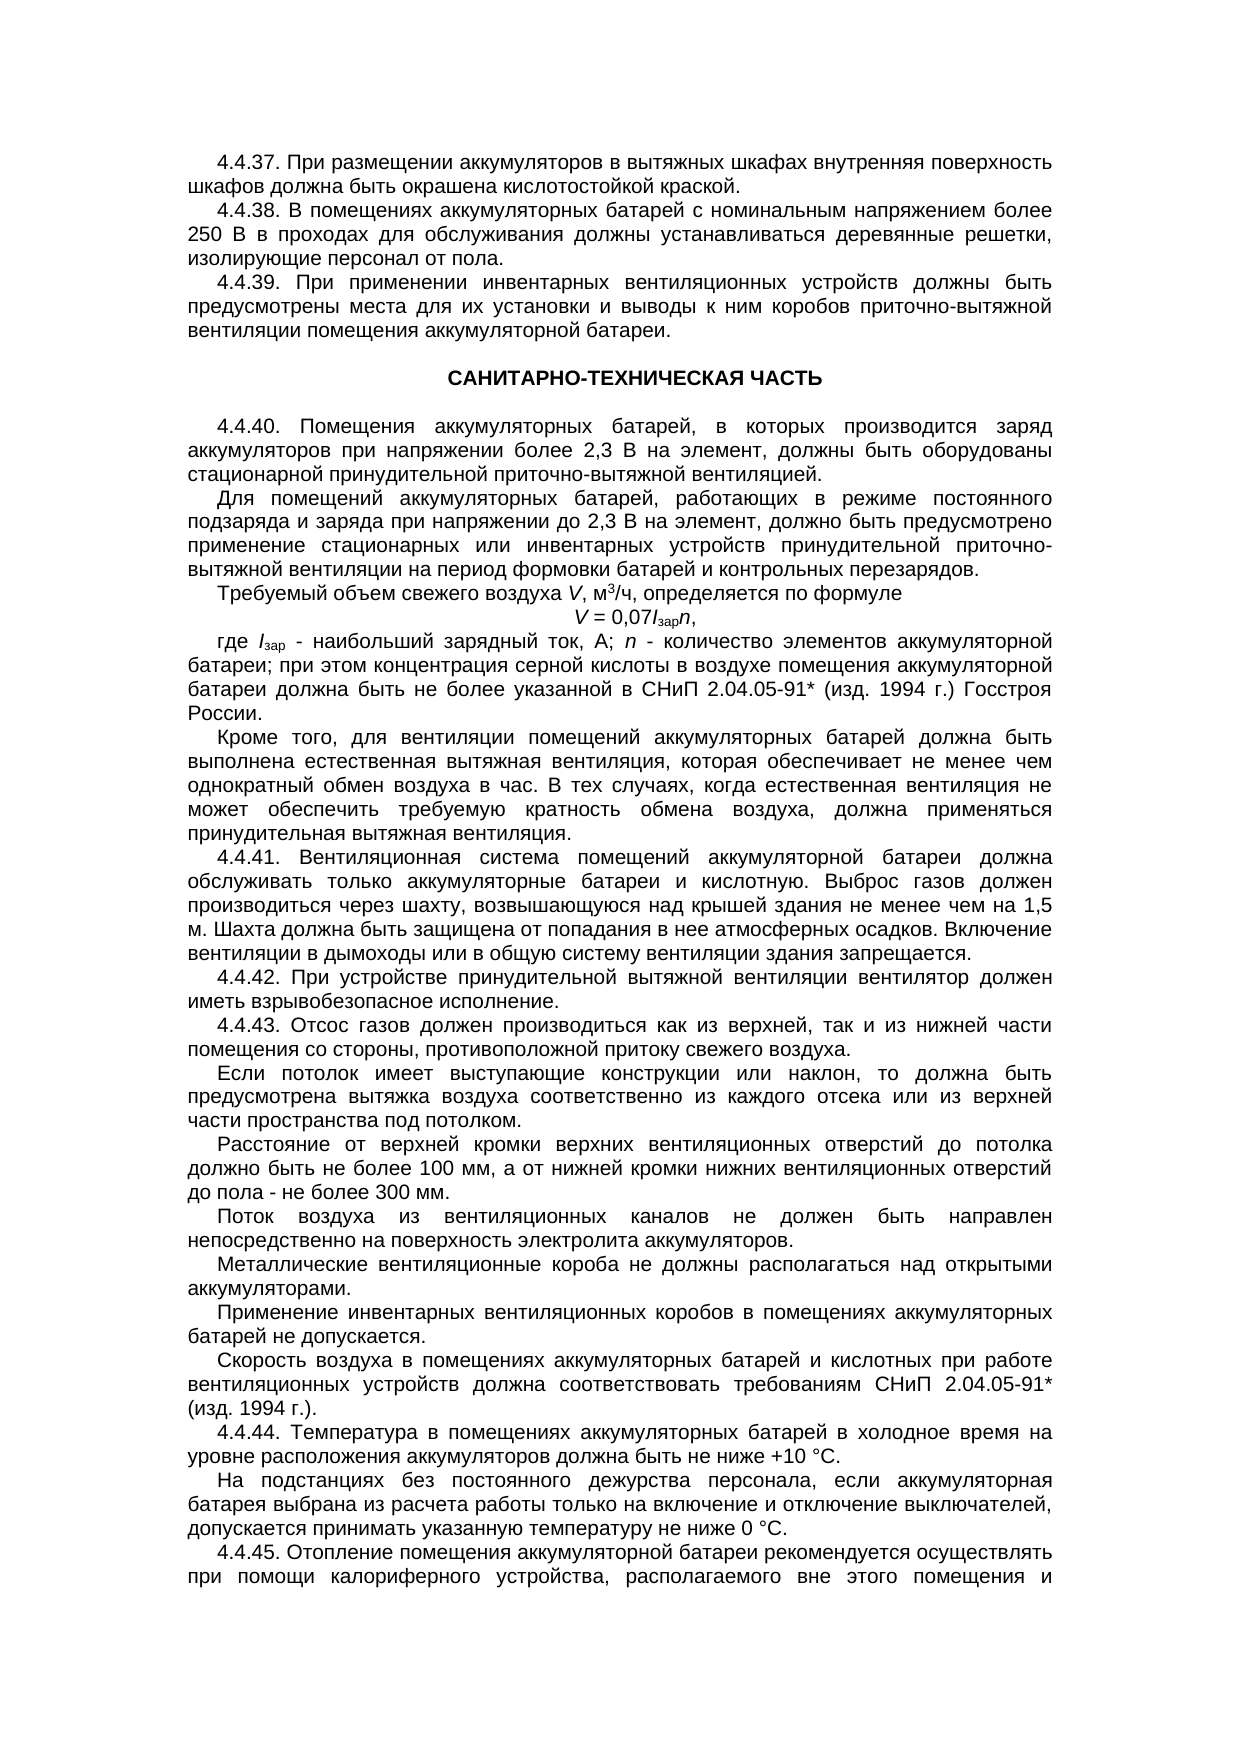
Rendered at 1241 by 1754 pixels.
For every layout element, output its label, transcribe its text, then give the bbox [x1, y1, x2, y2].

text 4.4.39. При применении инвентарных вентиляционных устройств должны быть предусмотрены места для их установки и выводы к ним коробов приточно-вытяжной вентиляции помещения аккумуляторной батареи. [187, 270, 1053, 342]
text 4.4.45. Отопление помещения аккумуляторной батареи рекомендуется осуществлять при помощи калориферного устройства, располагаемого вне этого помещения и [187, 1539, 1053, 1587]
text Расстояние от верхней кромки верхних вентиляционных отверстий до потолка должно быть не более 100 мм, а от нижней кромки нижних вентиляционных отверстий до пола - не более 300 мм. [187, 1132, 1053, 1204]
text Применение инвентарных вентиляционных коробов в помещениях аккумуляторных батарей не допускается. [187, 1300, 1053, 1348]
text 4.4.44. Температура в помещениях аккумуляторных батарей в холодное время на уровне расположения аккумуляторов должна быть не ниже +10 °С. [187, 1420, 1053, 1468]
text 4.4.43. Отсос газов должен производиться как из верхней, так и из нижней части помещения со стороны, противоположной притоку свежего воздуха. [187, 1012, 1053, 1060]
text 4.4.37. При размещении аккумуляторов в вытяжных шкафах внутренняя поверхность шкафов должна быть окрашена кислотостойкой краской. [187, 150, 1053, 198]
text Металлические вентиляционные короба не должны располагаться над открытыми аккумуляторами. [187, 1252, 1053, 1300]
text V = 0,07Iзарn, [187, 605, 1053, 629]
text 4.4.42. При устройстве принудительной вытяжной вентиляции вентилятор должен иметь взрывобезопасное исполнение. [187, 964, 1053, 1012]
text На подстанциях без постоянного дежурства персонала, если аккумуляторная батарея выбрана из расчета работы только на включение и отключение выключателей, допускается принимать указанную температуру не ниже 0 °С. [187, 1468, 1053, 1539]
text 4.4.40. Помещения аккумуляторных батарей, в которых производится заряд аккумуляторов при напряжении более 2,3 В на элемент, должны быть оборудованы стационарной принудительной приточно-вытяжной вентиляцией. [187, 413, 1053, 485]
text Поток воздуха из вентиляционных каналов не должен быть направлен непосредственно на поверхность электролита аккумуляторов. [187, 1204, 1053, 1252]
text 4.4.38. В помещениях аккумуляторных батарей с номинальным напряжением более 250 В в проходах для обслуживания должны устанавливаться деревянные решетки, изолирующие персонал от пола. [187, 198, 1053, 270]
text где Iзар - наибольший зарядный ток, А; n - количество элементов аккумуляторной батареи; при этом концентрация серной кислоты в воздухе помещения аккумуляторной батареи должна быть не более указанной в СНиП 2.04.05-91* (изд. 1994 г.) Госстроя России. [187, 629, 1053, 725]
text Требуемый объем свежего воздуха V, м3/ч, определяется по формуле [187, 581, 1053, 605]
text Если потолок имеет выступающие конструкции или наклон, то должна быть предусмотрена вытяжка воздуха соответственно из каждого отсека или из верхней части пространства под потолком. [187, 1060, 1053, 1132]
text Для помещений аккумуляторных батарей, работающих в режиме постоянного подзаряда и заряда при напряжении до 2,3 В на элемент, должно быть предусмотрено применение стационарных или инвентарных устройств принудительной приточно-вытяжной вентиляции на период формовки батарей и контрольных перезарядов. [187, 485, 1053, 581]
subtitle САНИТАРНО-ТЕХНИЧЕСКАЯ ЧАСТЬ [187, 366, 1053, 389]
text Кроме того, для вентиляции помещений аккумуляторных батарей должна быть выполнена естественная вытяжная вентиляция, которая обеспечивает не менее чем однократный обмен воздуха в час. В тех случаях, когда естественная вентиляция не может обеспечить требуемую кратность обмена воздуха, должна применяться принудительная вытяжная вентиляция. [187, 725, 1053, 845]
text 4.4.41. Вентиляционная система помещений аккумуляторной батареи должна обслуживать только аккумуляторные батареи и кислотную. Выброс газов должен производиться через шахту, возвышающуюся над крышей здания не менее чем на 1,5 м. Шахта должна быть защищена от попадания в нее атмосферных осадков. Включение вентиляции в дымоходы или в общую систему вентиляции здания запрещается. [187, 845, 1053, 964]
text Скорость воздуха в помещениях аккумуляторных батарей и кислотных при работе вентиляционных устройств должна соответствовать требованиям СНиП 2.04.05-91* (изд. 1994 г.). [187, 1348, 1053, 1420]
